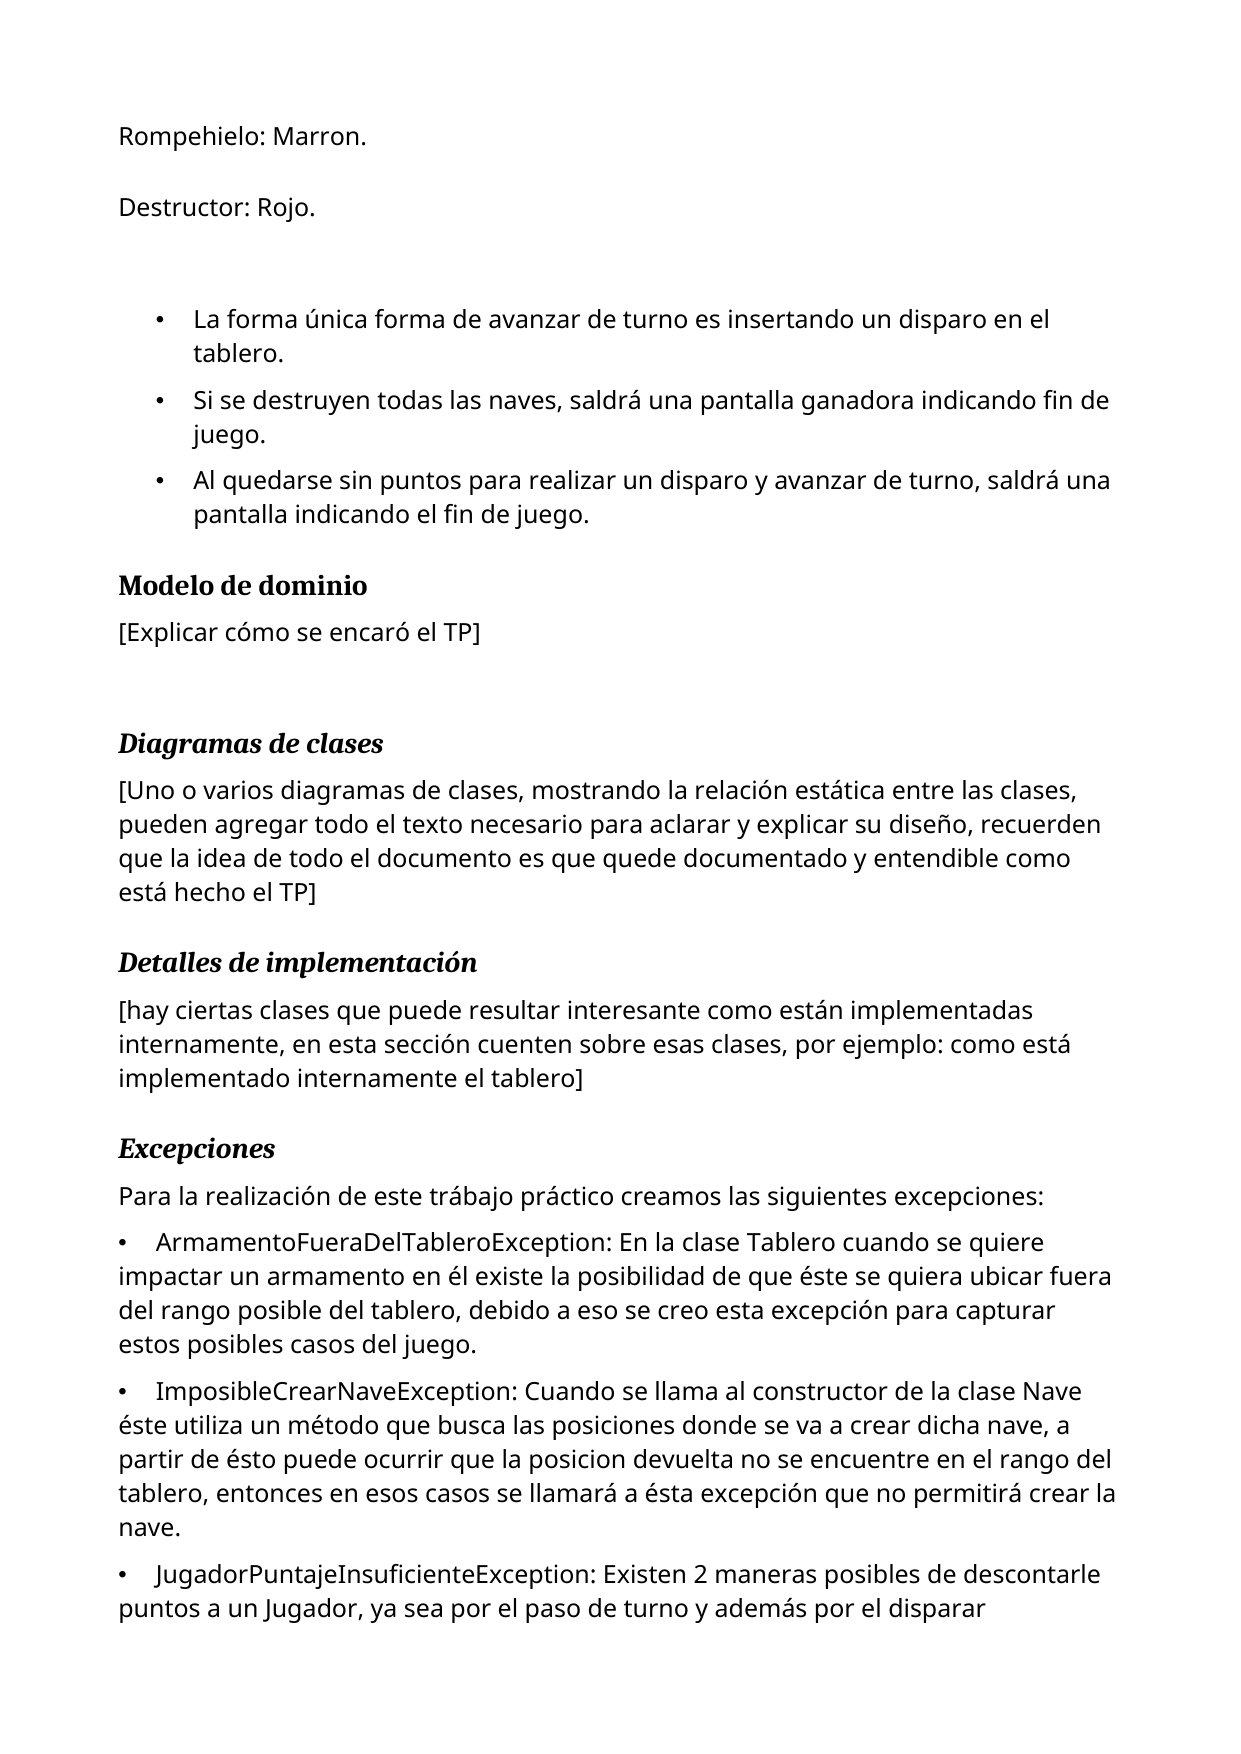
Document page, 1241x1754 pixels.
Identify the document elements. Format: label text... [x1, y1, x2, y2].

text Para la realización de este trábajo práctico creamos las siguientes excepciones: [118, 1178, 1122, 1212]
list Al quedarse sin puntos para realizar un disparo y avanzar de turno, saldrá una pantalla indicando el fin de juego. [156, 463, 1122, 531]
text Excepciones [118, 1132, 1122, 1166]
list JugadorPuntajeInsuficienteException: Existen 2 maneras posibles de descontarle puntos a un Jugador, ya sea por el paso de turno y además por el disparar [81, 1556, 1122, 1624]
text Modelo de dominio [118, 569, 1122, 602]
text Detalles de implementación [118, 947, 1122, 980]
list Si se destruyen todas las naves, saldrá una pantalla ganadora indicando fin de juego. [156, 382, 1122, 451]
text [Uno o varios diagramas de clases, mostrando la relación estática entre las clases, pueden agregar todo el texto necesario para aclarar y explicar su diseño, recuerden que la idea de todo el documento es que quede documentado y entendible como está hecho el TP] [118, 773, 1122, 909]
list ArmamentoFueraDelTableroException: En la clase Tablero cuando se quiere impactar un armamento en él existe la posibilidad de que éste se quiera ubicar fuera del rango posible del tablero, debido a eso se creo esta excepción para capturar estos posibles casos del juego. [81, 1225, 1122, 1361]
text Diagramas de clases [118, 727, 1122, 760]
list La forma única forma de avanzar de turno es insertando un disparo en el tablero. [156, 302, 1122, 370]
text Rompehielo: Marron. [118, 118, 1122, 152]
text [Explicar cómo se encaró el TP] [118, 615, 1122, 649]
text Destructor: Rojo. [118, 190, 1122, 224]
text [hay ciertas clases que puede resultar interesante como están implementadas internamente, en esta sección cuenten sobre esas clases, por ejemplo: como está implementado internamente el tablero] [118, 993, 1122, 1095]
list ImposibleCrearNaveException: Cuando se llama al constructor de la clase Nave éste utiliza un método que busca las posiciones donde se va a crear dicha nave, a partir de ésto puede ocurrir que la posicion devuelta no se encuentre en el rango del tablero, entonces en esos casos se llamará a ésta excepción que no permitirá crear la nave. [81, 1374, 1122, 1544]
